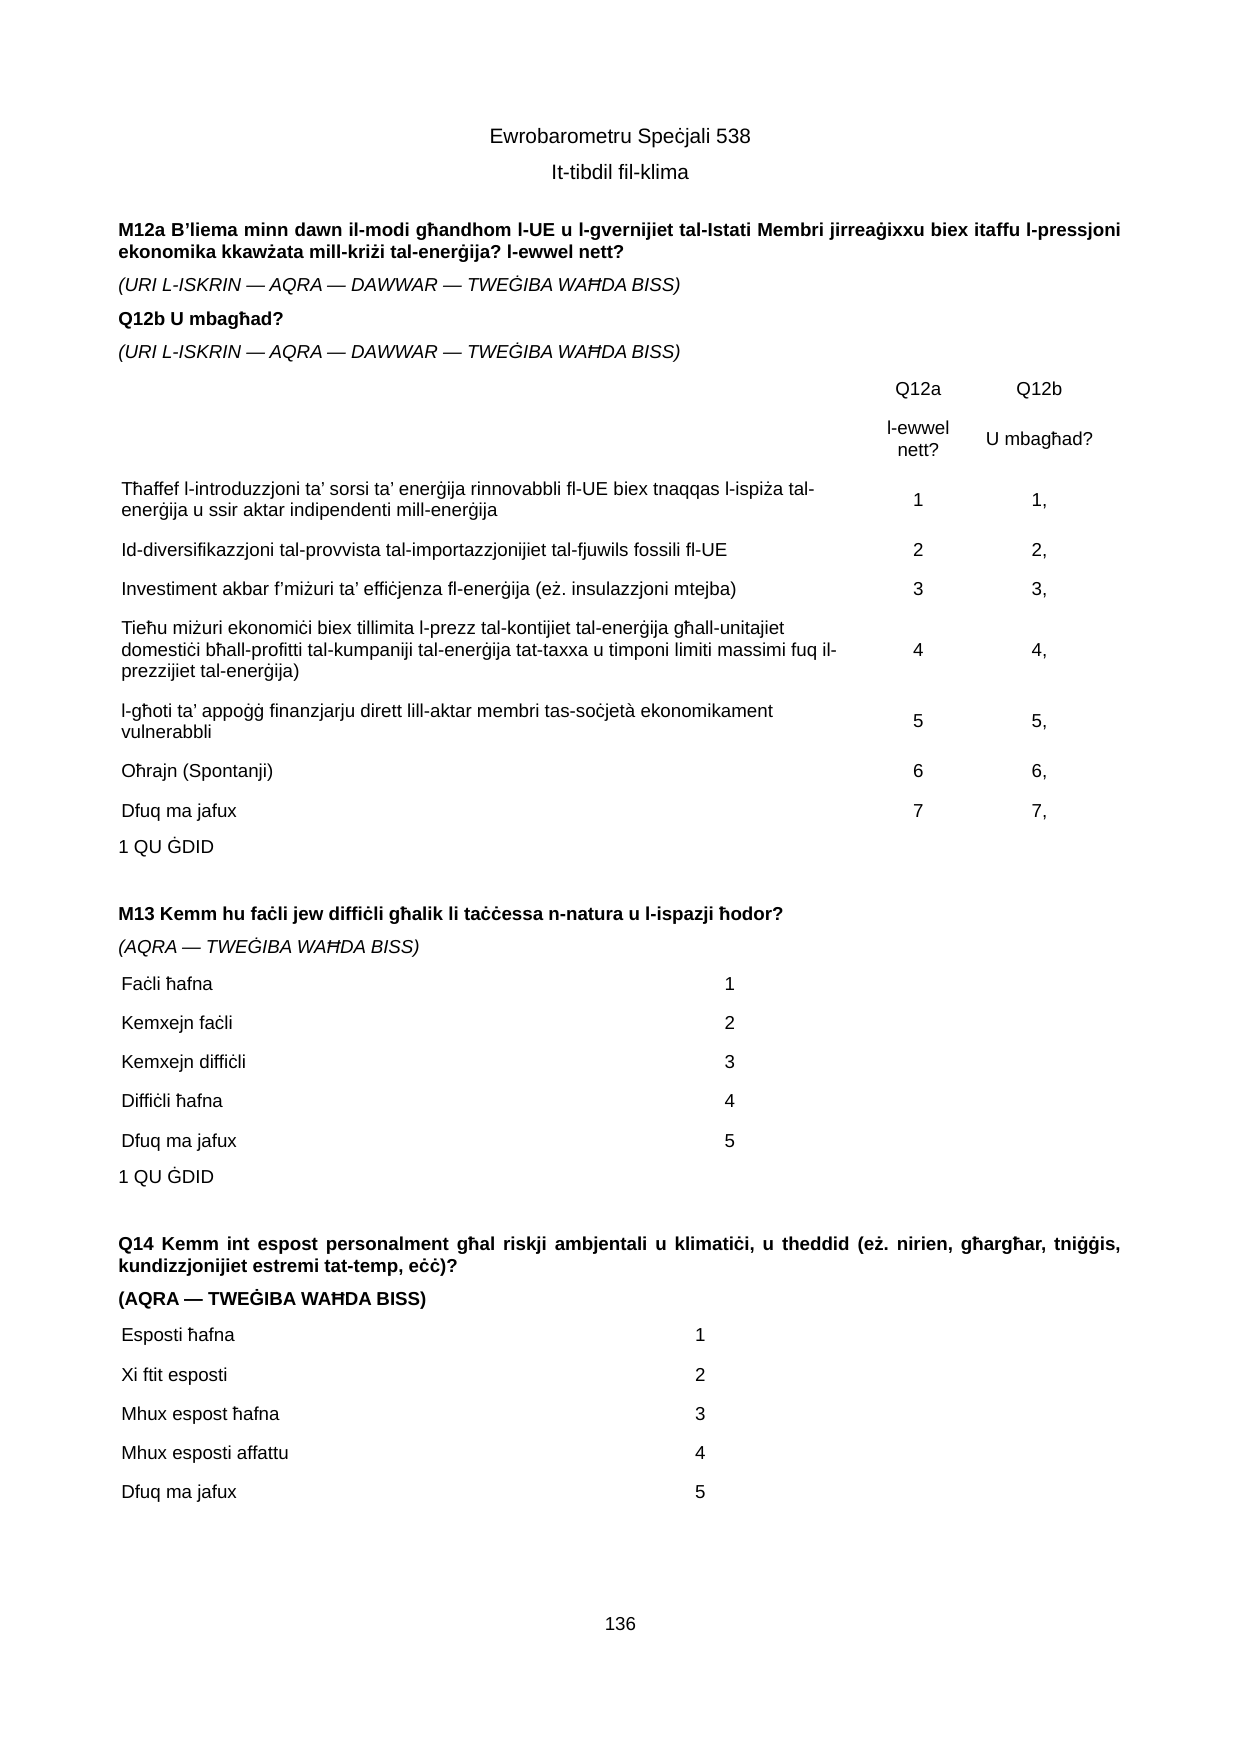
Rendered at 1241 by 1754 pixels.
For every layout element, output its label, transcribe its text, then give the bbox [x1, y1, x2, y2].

table_cell 2 [569, 1355, 708, 1394]
table_cell Dfuq ma jafux [118, 791, 862, 830]
table_cell 3 [599, 1042, 738, 1081]
table_cell 3, [974, 569, 1104, 608]
table_cell Tieħu miżuri ekonomiċi biex tillimita l-prezz tal-kontijiet tal-enerġija għall-unitajiet domestiċi bħall-profitti tal-kumpaniji tal-enerġija tat-taxxa u timponi limiti massimi fuq il-prezzijiet tal-enerġija) [118, 608, 862, 691]
table_cell 4 [569, 1433, 708, 1472]
table_cell 3 [862, 569, 974, 608]
table_cell 1, [974, 469, 1104, 529]
text M12a B’liema minn dawn il-modi għandhom l-UE u l-gvernijiet tal-Istati Membri jirreaġixxu biex itaffu l-pressjoni ekonomika kkawżata mill-kriżi tal-enerġija? l-ewwel nett? [118, 219, 1122, 262]
table_header Esposti ħafna [118, 1315, 569, 1354]
table_header Q12a [862, 369, 974, 408]
table_cell 5 [599, 1121, 738, 1160]
table_cell Id-diversifikazzjoni tal-provvista tal-importazzjonijiet tal-fjuwils fossili fl-UE [118, 530, 862, 569]
table_cell 1 [862, 469, 974, 529]
table_cell 3 [569, 1394, 708, 1433]
text (URI L-ISKRIN — AQRA — DAWWAR — TWEĠIBA WAĦDA BISS) [118, 274, 1122, 296]
table_cell 2 [862, 530, 974, 569]
table_header Q12b [974, 369, 1104, 408]
table_header 1 [599, 964, 738, 1003]
text 1 QU ĠDID [118, 836, 1122, 857]
table_cell l-ewwel nett? [862, 408, 974, 469]
text M13 Kemm hu faċli jew diffiċli għalik li taċċessa n-natura u l-ispazji ħodor? [118, 903, 1122, 924]
table_cell 4 [862, 608, 974, 691]
table_cell Tħaffef l-introduzzjoni ta’ sorsi ta’ enerġija rinnovabbli fl-UE biex tnaqqas l-ispiża tal-enerġija u ssir aktar indipendenti mill-enerġija [118, 469, 862, 529]
table_cell l-għoti ta’ appoġġ finanzjarju dirett lill-aktar membri tas-soċjetà ekonomikament vulnerabbli [118, 691, 862, 751]
text Q12b U mbagħad? [118, 308, 1122, 329]
table_cell Investiment akbar f’miżuri ta’ effiċjenza fl-enerġija (eż. insulazzjoni mtejba) [118, 569, 862, 608]
table_cell Dfuq ma jafux [118, 1121, 599, 1160]
table_cell 4, [974, 608, 1104, 691]
table_cell Xi ftit esposti [118, 1355, 569, 1394]
table_cell 6, [974, 751, 1104, 791]
text (URI L-ISKRIN — AQRA — DAWWAR — TWEĠIBA WAĦDA BISS) [118, 341, 1122, 363]
table_cell [118, 408, 862, 469]
table_cell 2, [974, 530, 1104, 569]
table_cell 7, [974, 791, 1104, 830]
table_cell Kemxejn diffiċli [118, 1042, 599, 1081]
table_header [118, 369, 862, 408]
table_cell Oħrajn (Spontanji) [118, 751, 862, 791]
table_cell U mbagħad? [974, 408, 1104, 469]
table_cell Mhux esposti affattu [118, 1433, 569, 1472]
table_cell Mhux espost ħafna [118, 1394, 569, 1433]
text Q14 Kemm int espost personalment għal riskji ambjentali u klimatiċi, u theddid (eż. nirien, għargħar, tniġġis, kundizzjonijiet estremi tat-temp, eċċ)? [118, 1233, 1122, 1276]
text (AQRA — TWEĠIBA WAĦDA BISS) [118, 936, 1122, 958]
table_cell 2 [599, 1003, 738, 1042]
table_cell 4 [599, 1081, 738, 1121]
table_cell 6 [862, 751, 974, 791]
table_cell Kemxejn faċli [118, 1003, 599, 1042]
table_header 1 [569, 1315, 708, 1354]
text (AQRA — TWEĠIBA WAĦDA BISS) [118, 1288, 1122, 1309]
table_header Faċli ħafna [118, 964, 599, 1003]
table_cell 5 [862, 691, 974, 751]
table_cell 5 [569, 1473, 708, 1512]
table_cell 5, [974, 691, 1104, 751]
table_cell Dfuq ma jafux [118, 1473, 569, 1512]
table_cell Diffiċli ħafna [118, 1081, 599, 1121]
table_cell 7 [862, 791, 974, 830]
text 1 QU ĠDID [118, 1166, 1122, 1187]
